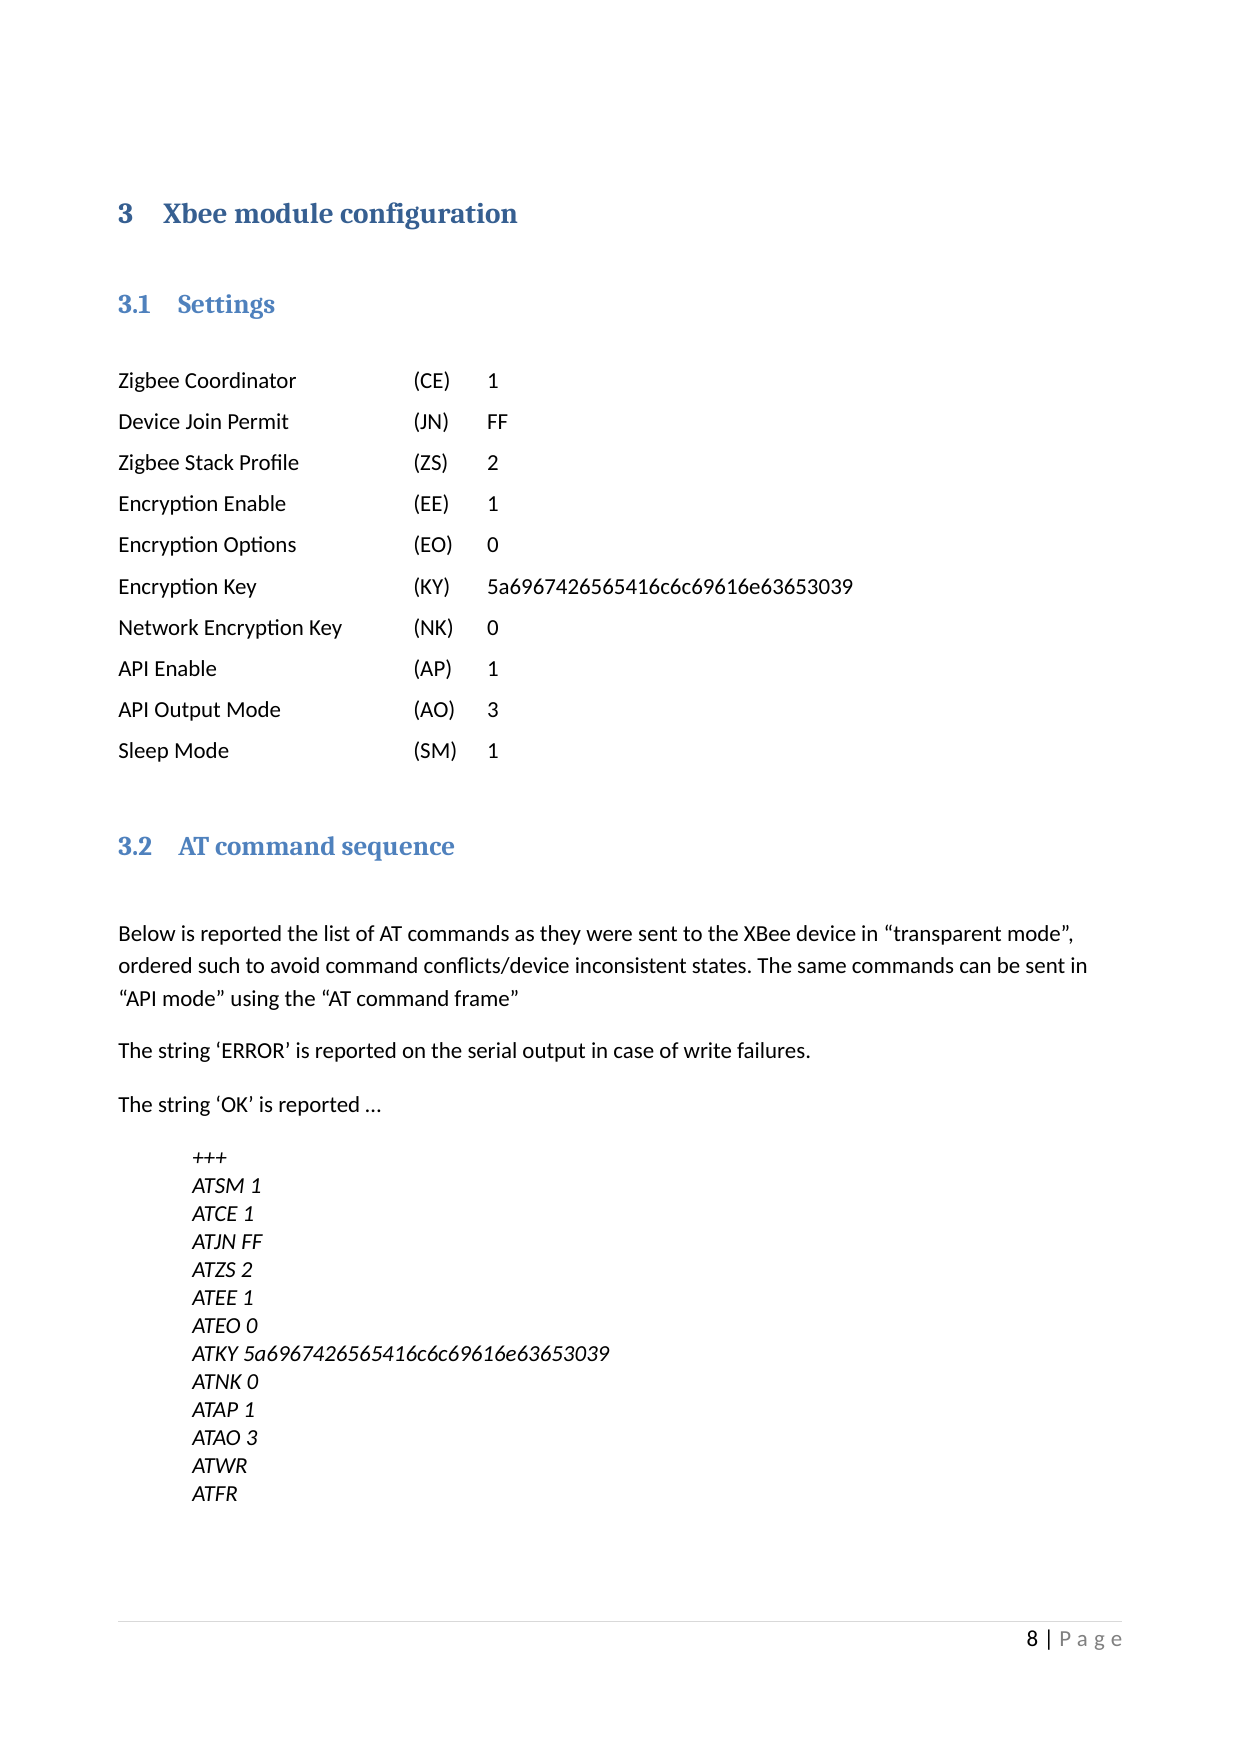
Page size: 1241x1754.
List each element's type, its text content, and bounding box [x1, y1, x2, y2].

text Below is reported the list of AT commands as they were sent to the XBee device in “transparent mode”, ordered such to avoid command conflicts/device inconsistent states. The same commands can be sent in “API mode” using the “AT command frame” [118, 919, 1122, 1012]
subtitle Xbee module configuration [118, 198, 1122, 231]
text ATFR [192, 1479, 1122, 1507]
text The string ‘OK’ is reported … [118, 1090, 1122, 1118]
subtitle Settings [118, 289, 1122, 320]
text ATWR [192, 1451, 1122, 1479]
text Encryption Key (KY) 5a6967426565416c6c69616e63653039 [118, 572, 1122, 600]
text Network Encryption Key (NK) 0 [118, 613, 1122, 641]
subtitle AT command sequence [118, 831, 1122, 862]
text ATSM 1 [192, 1171, 1122, 1199]
text ATZS 2 [192, 1255, 1122, 1283]
text ATEO 0 [192, 1311, 1122, 1339]
text Encryption Options (EO) 0 [118, 531, 1122, 559]
text ATAP 1 [192, 1395, 1122, 1423]
text ATEE 1 [192, 1283, 1122, 1311]
text Sleep Mode (SM) 1 [118, 736, 1122, 764]
text +++ [192, 1143, 1122, 1171]
text API Enable (AP) 1 [118, 654, 1122, 682]
text ATJN FF [192, 1227, 1122, 1255]
text ATKY 5a6967426565416c6c69616e63653039 [192, 1339, 1122, 1367]
text Device Join Permit (JN) FF [118, 407, 1122, 435]
text The string ‘ERROR’ is reported on the serial output in case of write failures. [118, 1037, 1122, 1065]
text API Output Mode (AO) 3 [118, 695, 1122, 723]
text Encryption Enable (EE) 1 [118, 489, 1122, 517]
text Zigbee Coordinator (CE) 1 [118, 366, 1122, 394]
text ATCE 1 [192, 1199, 1122, 1227]
text Zigbee Stack Profile (ZS) 2 [118, 448, 1122, 476]
text ATAO 3 [192, 1423, 1122, 1451]
text ATNK 0 [192, 1367, 1122, 1395]
